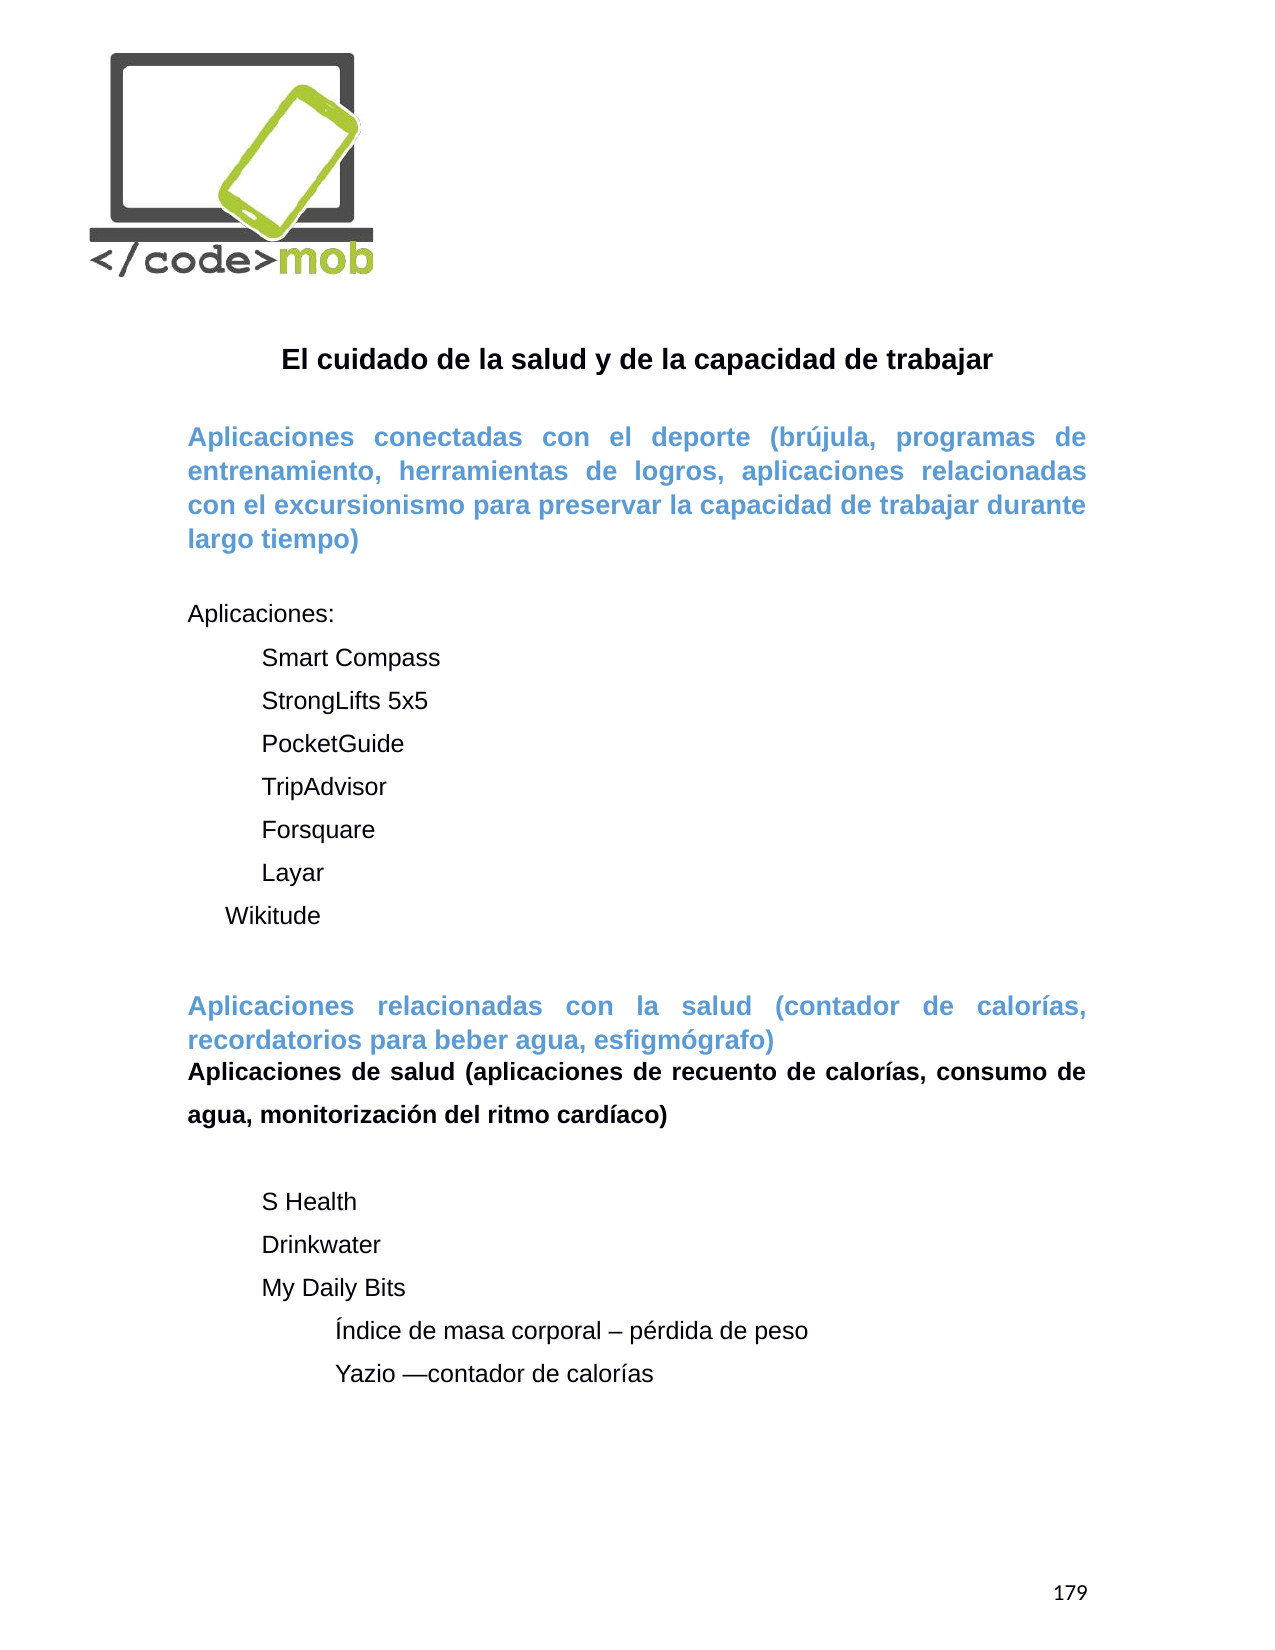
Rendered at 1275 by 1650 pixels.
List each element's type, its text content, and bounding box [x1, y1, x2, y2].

text Drinkwater [187, 1230, 1087, 1259]
subtitle Aplicaciones conectadas con el deporte (brújula, programas de entrenamiento, herramientas de logros, aplicaciones relacionadas con el excursionismo para preservar la capacidad de trabajar durante largo tiempo) [187, 421, 1087, 554]
text Layar [187, 858, 1088, 887]
text Yazio ―contador de calorías [187, 1359, 1087, 1388]
text TripAdvisor [187, 772, 1088, 801]
text Smart Compass [187, 643, 1088, 671]
text S Health [187, 1187, 1087, 1216]
text StrongLifts 5x5 [187, 686, 1088, 714]
text Aplicaciones: [187, 599, 1088, 628]
picture [89, 53, 374, 277]
text Forsquare [187, 815, 1088, 844]
subtitle Aplicaciones relacionadas con la salud (contador de calorías, recordatorios para beber agua, esfigmógrafo) [187, 990, 1087, 1055]
text Aplicaciones de salud (aplicaciones de recuento de calorías, consumo de agua, monitorización del ritmo cardíaco) [187, 1057, 1087, 1129]
text Índice de masa corporal – pérdida de peso [187, 1316, 1087, 1345]
text Wikitude [225, 901, 1087, 930]
text My Daily Bits [187, 1273, 1087, 1302]
subtitle El cuidado de la salud y de la capacidad de trabajar [187, 342, 1087, 376]
text PocketGuide [187, 729, 1088, 758]
